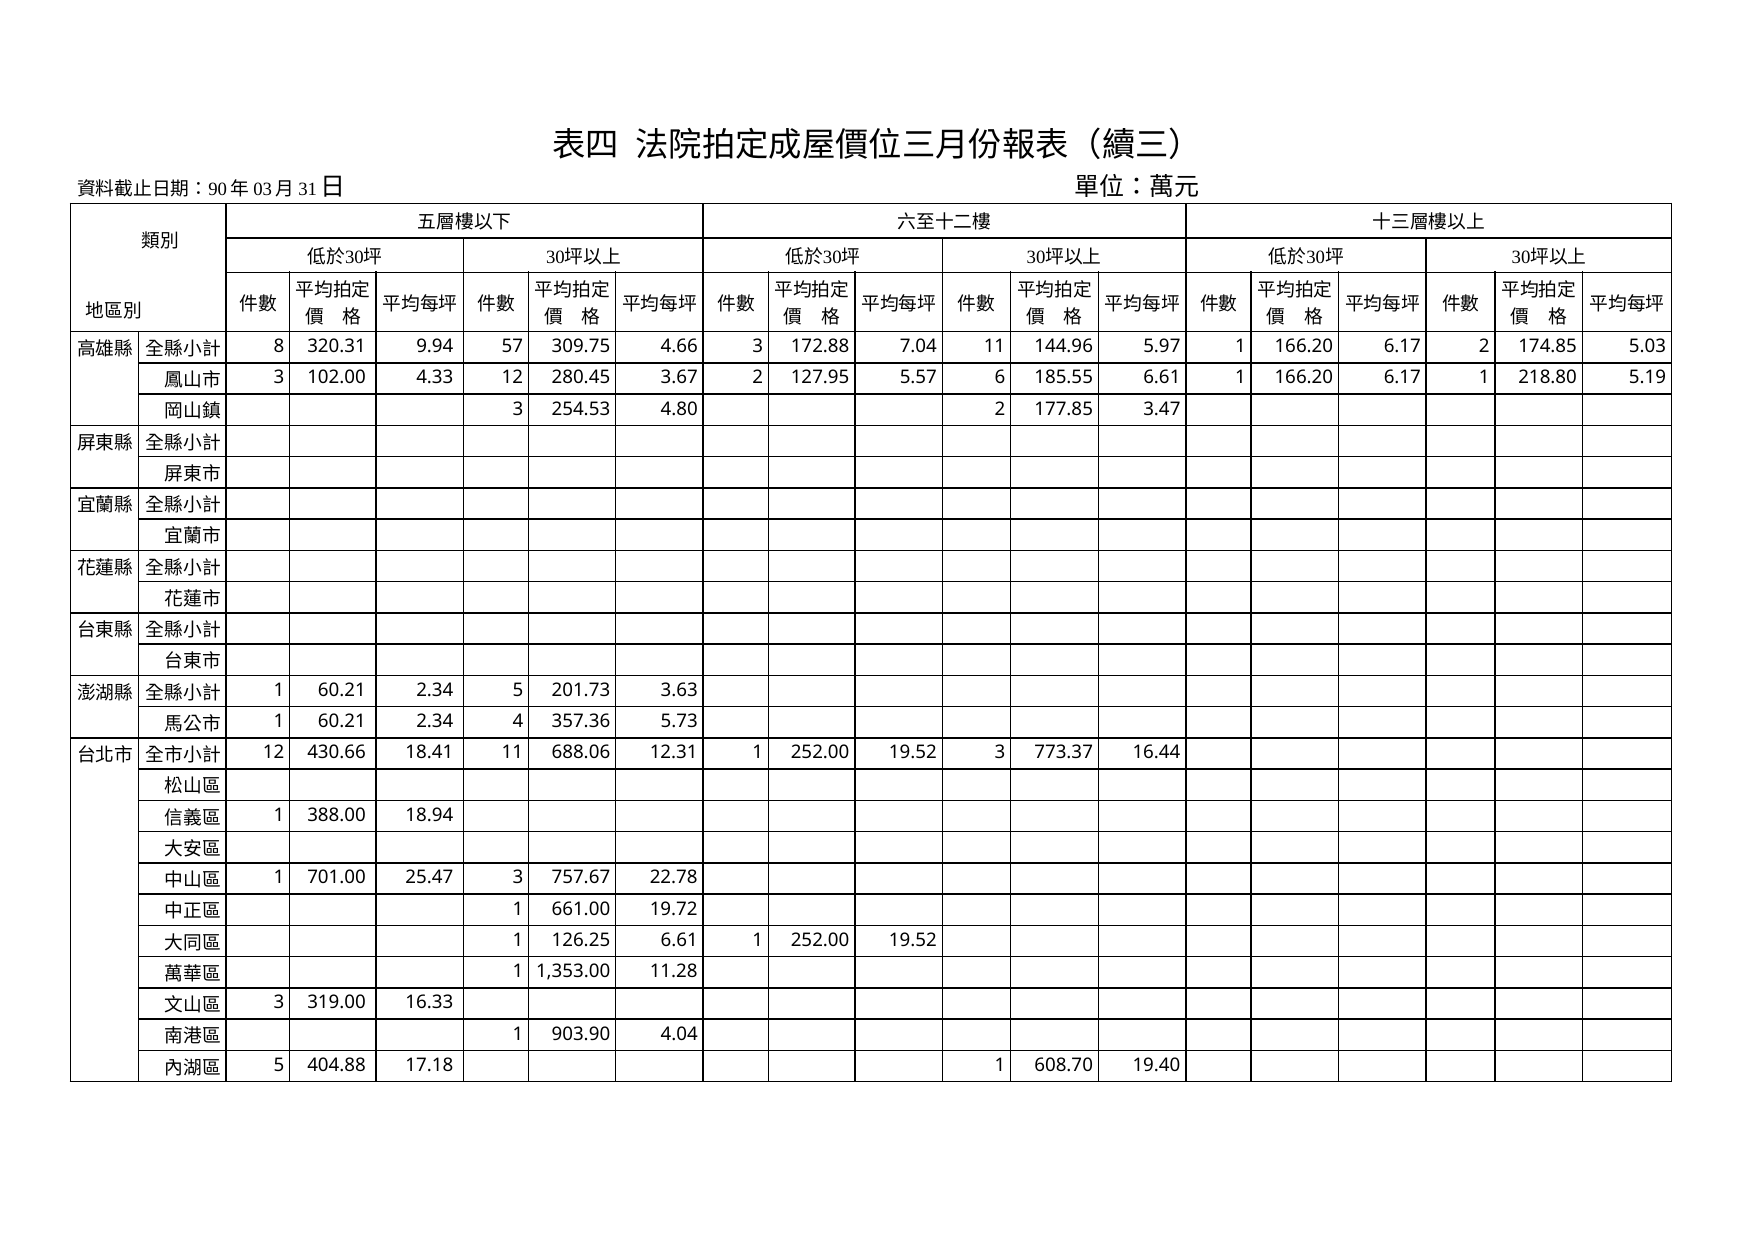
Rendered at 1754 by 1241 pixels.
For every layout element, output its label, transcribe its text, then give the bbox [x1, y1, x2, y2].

table_cell 屏東縣 [71, 426, 138, 456]
table_cell [1496, 645, 1582, 674]
table_cell [616, 801, 702, 831]
table_cell [290, 832, 375, 862]
table_cell [377, 457, 463, 487]
table_cell 3 [227, 364, 289, 393]
table_cell [1187, 395, 1250, 424]
table_cell [856, 770, 942, 799]
table_cell [1339, 895, 1425, 924]
table_cell 1 [227, 801, 289, 831]
table_cell [769, 1051, 854, 1081]
table_cell [856, 1020, 942, 1049]
table_cell 平均拍定價 格 [1496, 273, 1582, 331]
table_header 六至十二樓 [704, 204, 1185, 237]
table_cell 126.25 [529, 926, 615, 956]
table_cell [1252, 645, 1338, 674]
table_cell [290, 957, 375, 987]
table_cell [290, 489, 375, 518]
table_cell [377, 1020, 463, 1049]
table_cell 12.31 [616, 739, 702, 768]
table_cell [1427, 395, 1494, 424]
table_cell [1187, 614, 1250, 643]
table_cell [704, 614, 768, 643]
table_cell [1187, 707, 1250, 737]
table_cell [529, 770, 615, 799]
table_cell 201.73 [529, 676, 615, 706]
table_cell [1339, 614, 1425, 643]
table_cell [943, 957, 1010, 987]
table_cell [1252, 864, 1338, 893]
table_cell [1011, 989, 1098, 1018]
table_cell [1187, 582, 1250, 612]
table_cell 全縣小計 [139, 614, 225, 643]
table_cell [769, 957, 854, 987]
table_cell [1099, 832, 1185, 862]
table_cell 30坪以上 [943, 239, 1185, 271]
table_cell [1496, 614, 1582, 643]
table_cell [943, 707, 1010, 737]
table_cell [227, 426, 289, 456]
text 表四 法院拍定成屋價位三月份報表（續三） [77, 118, 1677, 166]
table_cell [1187, 1051, 1250, 1081]
table_cell 高雄縣 [71, 332, 138, 362]
table_cell 全縣小計 [139, 551, 225, 581]
table_cell [1427, 926, 1494, 956]
table_cell 岡山鎮 [139, 395, 225, 424]
table_cell [1011, 895, 1098, 924]
table_cell [1187, 957, 1250, 987]
table_cell 1 [704, 926, 768, 956]
table_cell [1099, 989, 1185, 1018]
table_cell 3 [704, 332, 768, 362]
table_cell [1099, 676, 1185, 706]
table_cell [1187, 801, 1250, 831]
table_cell [529, 551, 615, 581]
table_cell [856, 801, 942, 831]
table_cell [704, 676, 768, 706]
table_cell [769, 864, 854, 893]
table_cell [1427, 489, 1494, 518]
table_cell [1339, 801, 1425, 831]
table_cell 57 [464, 332, 528, 362]
table_cell 4.33 [377, 364, 463, 393]
table_cell [71, 987, 138, 1018]
table_cell [71, 393, 138, 424]
table_cell 11 [464, 739, 528, 768]
table_cell [1427, 676, 1494, 706]
table_cell [1187, 864, 1250, 893]
table_cell 185.55 [1011, 364, 1098, 393]
table_cell [769, 489, 854, 518]
table_cell [464, 520, 528, 549]
table_cell [769, 614, 854, 643]
table_cell 174.85 [1496, 332, 1582, 362]
table_cell [704, 645, 768, 674]
table_cell [769, 395, 854, 424]
table_cell [856, 895, 942, 924]
table_cell 6.17 [1339, 364, 1425, 393]
table_cell [1496, 489, 1582, 518]
table_cell [704, 895, 768, 924]
table_cell [464, 989, 528, 1018]
table_cell [1252, 1020, 1338, 1049]
text 資料截止日期：90年03月31日 單位：萬元 [77, 166, 1677, 203]
table_cell [1011, 676, 1098, 706]
table_cell [71, 456, 138, 487]
table_cell [1011, 832, 1098, 862]
table_cell [1583, 395, 1671, 424]
table_cell 3 [464, 864, 528, 893]
table_cell 903.90 [529, 1020, 615, 1049]
table_cell [1339, 551, 1425, 581]
table_cell [1187, 1020, 1250, 1049]
table_cell [464, 645, 528, 674]
table_cell [1339, 520, 1425, 549]
table_cell [769, 989, 854, 1018]
table_cell [1427, 864, 1494, 893]
table_cell [1583, 582, 1671, 612]
table_cell [943, 645, 1010, 674]
table_cell [464, 832, 528, 862]
table_cell [1099, 520, 1185, 549]
table_cell [1496, 1020, 1582, 1049]
table_cell [377, 520, 463, 549]
table_cell 平均每坪 [377, 273, 463, 331]
table_cell [1011, 801, 1098, 831]
table_cell [1187, 457, 1250, 487]
table_cell [1583, 1020, 1671, 1049]
table_cell [1252, 832, 1338, 862]
table_cell [464, 614, 528, 643]
table_cell [1011, 426, 1098, 456]
table_cell [616, 645, 702, 674]
table_cell 6 [943, 364, 1010, 393]
table_cell 4 [464, 707, 528, 737]
table_cell [290, 1020, 375, 1049]
table_cell [704, 989, 768, 1018]
table_cell 2 [704, 364, 768, 393]
table_cell [943, 457, 1010, 487]
table_cell [290, 426, 375, 456]
table_cell [1583, 676, 1671, 706]
table_cell [71, 643, 138, 674]
table_cell [1339, 989, 1425, 1018]
table_cell [1252, 770, 1338, 799]
table_cell [1496, 832, 1582, 862]
table_cell [769, 426, 854, 456]
table_cell 屏東市 [139, 457, 225, 487]
table_cell [290, 926, 375, 956]
table_cell [1427, 770, 1494, 799]
table_cell 1,353.00 [529, 957, 615, 987]
table_cell [1427, 645, 1494, 674]
table_cell [943, 801, 1010, 831]
table_cell [1339, 1020, 1425, 1049]
table_cell 4.66 [616, 332, 702, 362]
table_cell 309.75 [529, 332, 615, 362]
table_cell [856, 864, 942, 893]
table_cell [464, 1051, 528, 1081]
table_cell 166.20 [1252, 332, 1338, 362]
table_cell 320.31 [290, 332, 375, 362]
table_cell [290, 551, 375, 581]
table_cell 1 [1187, 332, 1250, 362]
table_cell 宜蘭市 [139, 520, 225, 549]
table_cell 218.80 [1496, 364, 1582, 393]
table_cell [1252, 614, 1338, 643]
table_cell [1427, 614, 1494, 643]
table_cell 1 [227, 676, 289, 706]
table_cell [1583, 832, 1671, 862]
table_cell 平均拍定價 格 [290, 273, 375, 331]
table_cell 22.78 [616, 864, 702, 893]
table_cell 357.36 [529, 707, 615, 737]
table_cell 8 [227, 332, 289, 362]
table_cell [529, 489, 615, 518]
table_cell [943, 489, 1010, 518]
table_cell [1583, 989, 1671, 1018]
table_cell [1187, 551, 1250, 581]
table_cell 16.33 [377, 989, 463, 1018]
table_cell [464, 801, 528, 831]
table_cell [290, 520, 375, 549]
table_cell 全市小計 [139, 739, 225, 768]
table_cell [1252, 676, 1338, 706]
table_cell [1583, 645, 1671, 674]
table_cell [769, 520, 854, 549]
table_cell [1099, 457, 1185, 487]
table_cell 19.40 [1099, 1051, 1185, 1081]
table_cell [943, 926, 1010, 956]
table_cell 252.00 [769, 926, 854, 956]
table_cell 1 [464, 926, 528, 956]
table_cell [1427, 1051, 1494, 1081]
table_cell [1099, 489, 1185, 518]
table_cell 661.00 [529, 895, 615, 924]
table_cell 17.18 [377, 1051, 463, 1081]
table_cell [1427, 1020, 1494, 1049]
table_cell 3.67 [616, 364, 702, 393]
table_cell 5.57 [856, 364, 942, 393]
table_cell [1427, 989, 1494, 1018]
table_cell 30坪以上 [1427, 239, 1671, 271]
table_cell [227, 551, 289, 581]
table_cell 件數 [227, 273, 289, 331]
table_cell [856, 989, 942, 1018]
table_cell [1427, 551, 1494, 581]
table_cell [704, 801, 768, 831]
table_cell [616, 614, 702, 643]
table_cell [1099, 645, 1185, 674]
table_cell [1187, 989, 1250, 1018]
table_cell [1099, 864, 1185, 893]
table_cell [1496, 989, 1582, 1018]
table_cell 平均拍定價 格 [769, 273, 854, 331]
table_cell [856, 426, 942, 456]
table_cell [1339, 864, 1425, 893]
table_cell [1583, 957, 1671, 987]
table_cell 172.88 [769, 332, 854, 362]
table_cell [1099, 770, 1185, 799]
table_cell 60.21 [290, 707, 375, 737]
table_cell [704, 395, 768, 424]
table_cell [769, 1020, 854, 1049]
table_cell [529, 989, 615, 1018]
table_cell 件數 [1187, 273, 1250, 331]
table_cell [1583, 489, 1671, 518]
table_cell [1187, 770, 1250, 799]
table_cell [1427, 832, 1494, 862]
table_cell [377, 645, 463, 674]
table_cell [769, 770, 854, 799]
table_cell [464, 551, 528, 581]
table_cell [1583, 770, 1671, 799]
table_cell 3 [943, 739, 1010, 768]
table_cell [1339, 645, 1425, 674]
table_cell [856, 457, 942, 487]
table_cell 平均拍定價 格 [1252, 273, 1338, 331]
table_cell [227, 395, 289, 424]
table_cell [529, 801, 615, 831]
table_cell 9.94 [377, 332, 463, 362]
table_cell [377, 832, 463, 862]
table_cell [1011, 457, 1098, 487]
table_cell [464, 582, 528, 612]
table_cell 平均每坪 [1583, 273, 1671, 331]
table_cell 全縣小計 [139, 426, 225, 456]
table_cell 430.66 [290, 739, 375, 768]
table_cell [1252, 1051, 1338, 1081]
table_cell [769, 832, 854, 862]
table_cell 6.61 [1099, 364, 1185, 393]
table_cell [1099, 1020, 1185, 1049]
table_cell [290, 395, 375, 424]
table_cell [1252, 551, 1338, 581]
table_cell [943, 614, 1010, 643]
table_cell [769, 895, 854, 924]
table_cell 1 [227, 707, 289, 737]
table_cell [1339, 739, 1425, 768]
table_cell 大同區 [139, 926, 225, 956]
table_cell [943, 676, 1010, 706]
table_cell 166.20 [1252, 364, 1338, 393]
table_cell [856, 395, 942, 424]
table_cell [1252, 520, 1338, 549]
table_cell [1011, 645, 1098, 674]
table_cell [616, 489, 702, 518]
table_cell 大安區 [139, 832, 225, 862]
table_cell 144.96 [1011, 332, 1098, 362]
table_cell [1011, 926, 1098, 956]
table_cell [1339, 489, 1425, 518]
table_cell [856, 707, 942, 737]
table_cell [943, 895, 1010, 924]
table_cell [1099, 801, 1185, 831]
table_cell [616, 832, 702, 862]
table_cell [529, 832, 615, 862]
table_cell 信義區 [139, 801, 225, 831]
table_cell [1252, 489, 1338, 518]
table_cell [71, 1050, 138, 1081]
table_cell [1011, 489, 1098, 518]
table_cell [1583, 457, 1671, 487]
table_cell [1339, 676, 1425, 706]
table_cell [1252, 895, 1338, 924]
table_cell [769, 676, 854, 706]
table_cell 701.00 [290, 864, 375, 893]
table_cell 件數 [464, 273, 528, 331]
table_cell [227, 614, 289, 643]
table_cell 5.19 [1583, 364, 1671, 393]
table_cell [464, 489, 528, 518]
table_cell 319.00 [290, 989, 375, 1018]
table_cell [1187, 832, 1250, 862]
table_cell [1496, 739, 1582, 768]
table_cell [1339, 395, 1425, 424]
table_cell [1496, 426, 1582, 456]
table_cell 6.17 [1339, 332, 1425, 362]
table_cell [1339, 957, 1425, 987]
table_cell 平均每坪 [856, 273, 942, 331]
table_cell [529, 426, 615, 456]
table_cell [464, 426, 528, 456]
table_cell [1252, 707, 1338, 737]
table_cell 773.37 [1011, 739, 1098, 768]
table_cell 177.85 [1011, 395, 1098, 424]
table_cell [1339, 457, 1425, 487]
table_header 類別 地區別 [71, 204, 225, 331]
table_cell [1496, 1051, 1582, 1081]
table_cell 4.80 [616, 395, 702, 424]
table_cell [1099, 707, 1185, 737]
table_cell [943, 1020, 1010, 1049]
table_cell [1496, 926, 1582, 956]
table_header 十三層樓以上 [1187, 204, 1671, 237]
table_cell [616, 770, 702, 799]
table_cell [1583, 801, 1671, 831]
table_cell 688.06 [529, 739, 615, 768]
table_cell [769, 801, 854, 831]
table_cell [1252, 989, 1338, 1018]
table_cell [769, 707, 854, 737]
table_cell 5.03 [1583, 332, 1671, 362]
table_cell [704, 1051, 768, 1081]
table_cell [71, 925, 138, 956]
table_cell [1427, 582, 1494, 612]
table_cell [1339, 582, 1425, 612]
table_cell [856, 832, 942, 862]
table_cell [1339, 832, 1425, 862]
table_cell 18.94 [377, 801, 463, 831]
table_cell [1252, 957, 1338, 987]
table_cell 平均每坪 [1099, 273, 1185, 331]
table_cell 12 [227, 739, 289, 768]
table_cell [769, 551, 854, 581]
table_cell [377, 489, 463, 518]
table_cell [856, 614, 942, 643]
table_cell 件數 [943, 273, 1010, 331]
table_cell [290, 582, 375, 612]
table_cell [1496, 551, 1582, 581]
table_cell [1583, 926, 1671, 956]
table_cell [943, 582, 1010, 612]
table_cell 2.34 [377, 707, 463, 737]
table_cell 1 [943, 1051, 1010, 1081]
table_cell [290, 457, 375, 487]
table_cell 馬公市 [139, 707, 225, 737]
table_cell [1187, 489, 1250, 518]
table_cell [1427, 520, 1494, 549]
table_cell 12 [464, 364, 528, 393]
table_cell [616, 1051, 702, 1081]
table_cell [1496, 895, 1582, 924]
table_cell [1011, 551, 1098, 581]
table_cell 平均每坪 [1339, 273, 1425, 331]
table_cell [1339, 707, 1425, 737]
table_cell [856, 957, 942, 987]
table_cell [1496, 801, 1582, 831]
table_cell 5 [464, 676, 528, 706]
table_cell [1252, 801, 1338, 831]
table_cell [290, 614, 375, 643]
table_cell 平均拍定價 格 [529, 273, 615, 331]
table_cell 內湖區 [139, 1051, 225, 1081]
table_cell [1099, 957, 1185, 987]
table_cell [704, 832, 768, 862]
table_cell [1427, 739, 1494, 768]
table_cell 11 [943, 332, 1010, 362]
table_cell 低於30坪 [227, 239, 463, 271]
table_cell [1099, 582, 1185, 612]
table_cell [227, 770, 289, 799]
table_cell [1496, 457, 1582, 487]
table_cell [1339, 926, 1425, 956]
table_cell 5.97 [1099, 332, 1185, 362]
table_cell [290, 645, 375, 674]
table_cell [1011, 520, 1098, 549]
table_cell [377, 614, 463, 643]
table_cell [1496, 676, 1582, 706]
table_cell [856, 645, 942, 674]
table_cell [1187, 676, 1250, 706]
table_cell [1427, 801, 1494, 831]
table_cell 文山區 [139, 989, 225, 1018]
table_cell 30坪以上 [464, 239, 702, 271]
table_cell [1252, 582, 1338, 612]
table_cell [529, 520, 615, 549]
table_cell 1 [464, 957, 528, 987]
table_cell [71, 706, 138, 737]
table_cell [227, 895, 289, 924]
table_cell 松山區 [139, 770, 225, 799]
table_cell [377, 582, 463, 612]
table_cell [529, 582, 615, 612]
table_cell [529, 457, 615, 487]
table_cell [71, 581, 138, 612]
table_cell [227, 520, 289, 549]
table_cell [290, 770, 375, 799]
table_cell 平均拍定價 格 [1011, 273, 1098, 331]
table_cell [1011, 864, 1098, 893]
table_cell [1011, 614, 1098, 643]
table_cell [71, 518, 138, 549]
table_cell [1187, 645, 1250, 674]
table_cell [1583, 520, 1671, 549]
table_cell [1187, 426, 1250, 456]
table_cell [943, 989, 1010, 1018]
table_cell [856, 1051, 942, 1081]
table_cell [1011, 582, 1098, 612]
table_cell [1252, 457, 1338, 487]
table_cell 2 [943, 395, 1010, 424]
table_cell [377, 957, 463, 987]
table_cell 1 [1427, 364, 1494, 393]
table_cell [1583, 739, 1671, 768]
table_cell 宜蘭縣 [71, 489, 138, 518]
table_cell 台東市 [139, 645, 225, 674]
table_cell [769, 582, 854, 612]
table_cell 低於30坪 [704, 239, 942, 271]
table_cell [704, 582, 768, 612]
table_cell [290, 895, 375, 924]
table_cell 6.61 [616, 926, 702, 956]
table_cell [377, 395, 463, 424]
table_cell [71, 800, 138, 831]
table_cell [1496, 582, 1582, 612]
table_cell 件數 [1427, 273, 1494, 331]
table_cell 台北市 [71, 739, 138, 768]
table_cell 19.52 [856, 926, 942, 956]
table_cell [1427, 895, 1494, 924]
table_cell 1 [704, 739, 768, 768]
table_cell [704, 707, 768, 737]
table_cell 1 [1187, 364, 1250, 393]
table_cell [529, 614, 615, 643]
table_cell [616, 551, 702, 581]
table_cell [616, 457, 702, 487]
table_cell 3 [227, 989, 289, 1018]
table_cell [71, 362, 138, 393]
table_cell [856, 520, 942, 549]
table_cell [616, 426, 702, 456]
table_cell 757.67 [529, 864, 615, 893]
table_cell [1099, 426, 1185, 456]
table_cell [1252, 739, 1338, 768]
table_cell [227, 582, 289, 612]
table_cell [464, 770, 528, 799]
table_cell [1583, 551, 1671, 581]
table_cell 花蓮市 [139, 582, 225, 612]
table_cell [377, 895, 463, 924]
table_cell [1427, 426, 1494, 456]
table_cell 低於30坪 [1187, 239, 1425, 271]
table_cell [704, 426, 768, 456]
table_cell [1011, 1020, 1098, 1049]
table_cell 127.95 [769, 364, 854, 393]
table_cell [1496, 770, 1582, 799]
table_cell [1187, 520, 1250, 549]
table_cell [1011, 957, 1098, 987]
table_cell [856, 489, 942, 518]
table_cell [1496, 957, 1582, 987]
table_cell 1 [227, 864, 289, 893]
table_cell [529, 1051, 615, 1081]
table_cell [943, 864, 1010, 893]
table_cell 388.00 [290, 801, 375, 831]
table_cell [616, 520, 702, 549]
table_cell [1099, 926, 1185, 956]
table_header 五層樓以下 [227, 204, 702, 237]
table_cell [943, 426, 1010, 456]
table_cell [769, 457, 854, 487]
table_cell [227, 926, 289, 956]
table_cell [1583, 707, 1671, 737]
table_cell [227, 457, 289, 487]
table_cell 2 [1427, 332, 1494, 362]
table_cell [856, 676, 942, 706]
table_cell [704, 489, 768, 518]
table_cell [1011, 770, 1098, 799]
table_cell 花蓮縣 [71, 551, 138, 581]
table_cell 254.53 [529, 395, 615, 424]
table_cell [1187, 926, 1250, 956]
table_cell 11.28 [616, 957, 702, 987]
table_cell [943, 520, 1010, 549]
table_cell [704, 957, 768, 987]
table_cell 2.34 [377, 676, 463, 706]
table_cell 中山區 [139, 864, 225, 893]
table_cell 19.72 [616, 895, 702, 924]
table_cell [71, 862, 138, 893]
table_cell [1099, 614, 1185, 643]
table_cell [1187, 895, 1250, 924]
table_cell [1496, 395, 1582, 424]
table_cell [377, 551, 463, 581]
table_cell [1427, 707, 1494, 737]
table_cell [1583, 1051, 1671, 1081]
table_cell 25.47 [377, 864, 463, 893]
table_cell [1252, 926, 1338, 956]
table_cell 鳳山市 [139, 364, 225, 393]
table_cell [1427, 457, 1494, 487]
table_cell 5.73 [616, 707, 702, 737]
table_cell [704, 864, 768, 893]
table_cell [71, 768, 138, 799]
table_cell [1427, 957, 1494, 987]
table_cell [1496, 520, 1582, 549]
table_cell [1187, 739, 1250, 768]
table_cell [704, 457, 768, 487]
table_cell [704, 551, 768, 581]
table_cell 全縣小計 [139, 332, 225, 362]
table_cell [1339, 426, 1425, 456]
table_cell 3.47 [1099, 395, 1185, 424]
table_cell 5 [227, 1051, 289, 1081]
table_cell 南港區 [139, 1020, 225, 1049]
table_cell [227, 832, 289, 862]
table_cell [1339, 1051, 1425, 1081]
table_cell [1583, 426, 1671, 456]
table_cell 澎湖縣 [71, 676, 138, 706]
table_cell 中正區 [139, 895, 225, 924]
table_cell [227, 1020, 289, 1049]
table_cell [377, 926, 463, 956]
table_cell [377, 426, 463, 456]
table_cell 全縣小計 [139, 489, 225, 518]
table_cell [1496, 864, 1582, 893]
table_cell [943, 551, 1010, 581]
table_cell [704, 770, 768, 799]
table_cell [227, 957, 289, 987]
table_cell [1339, 770, 1425, 799]
table_cell [856, 551, 942, 581]
table_cell [1011, 707, 1098, 737]
table_cell [943, 770, 1010, 799]
table_cell [856, 582, 942, 612]
table_cell [71, 956, 138, 987]
table_cell [1583, 864, 1671, 893]
table_cell [227, 645, 289, 674]
table_cell 16.44 [1099, 739, 1185, 768]
table_cell [464, 457, 528, 487]
table_cell 3.63 [616, 676, 702, 706]
table_cell 404.88 [290, 1051, 375, 1081]
table_cell [529, 645, 615, 674]
table_cell [943, 832, 1010, 862]
table_cell 19.52 [856, 739, 942, 768]
table_cell 102.00 [290, 364, 375, 393]
table_cell 280.45 [529, 364, 615, 393]
table_cell [1099, 551, 1185, 581]
table_cell [704, 1020, 768, 1049]
table_cell 1 [464, 895, 528, 924]
table_cell [71, 893, 138, 924]
table_cell 60.21 [290, 676, 375, 706]
table_cell 18.41 [377, 739, 463, 768]
table_cell 3 [464, 395, 528, 424]
table_cell 全縣小計 [139, 676, 225, 706]
table_cell [1496, 707, 1582, 737]
table_cell [377, 770, 463, 799]
table_cell [769, 645, 854, 674]
table_cell 7.04 [856, 332, 942, 362]
table_cell 件數 [704, 273, 768, 331]
table_cell [71, 1018, 138, 1049]
table_cell [227, 489, 289, 518]
table_cell 608.70 [1011, 1051, 1098, 1081]
table_cell 台東縣 [71, 614, 138, 643]
table_cell [71, 831, 138, 862]
table_cell [1583, 895, 1671, 924]
table_cell [616, 582, 702, 612]
table_cell [1252, 395, 1338, 424]
table_cell [1099, 895, 1185, 924]
table_cell 1 [464, 1020, 528, 1049]
table_cell [1252, 426, 1338, 456]
table_cell 4.04 [616, 1020, 702, 1049]
table_cell [704, 520, 768, 549]
table_cell 萬華區 [139, 957, 225, 987]
table_cell 平均每坪 [616, 273, 702, 331]
table_cell 252.00 [769, 739, 854, 768]
table_cell [1583, 614, 1671, 643]
table_cell [616, 989, 702, 1018]
